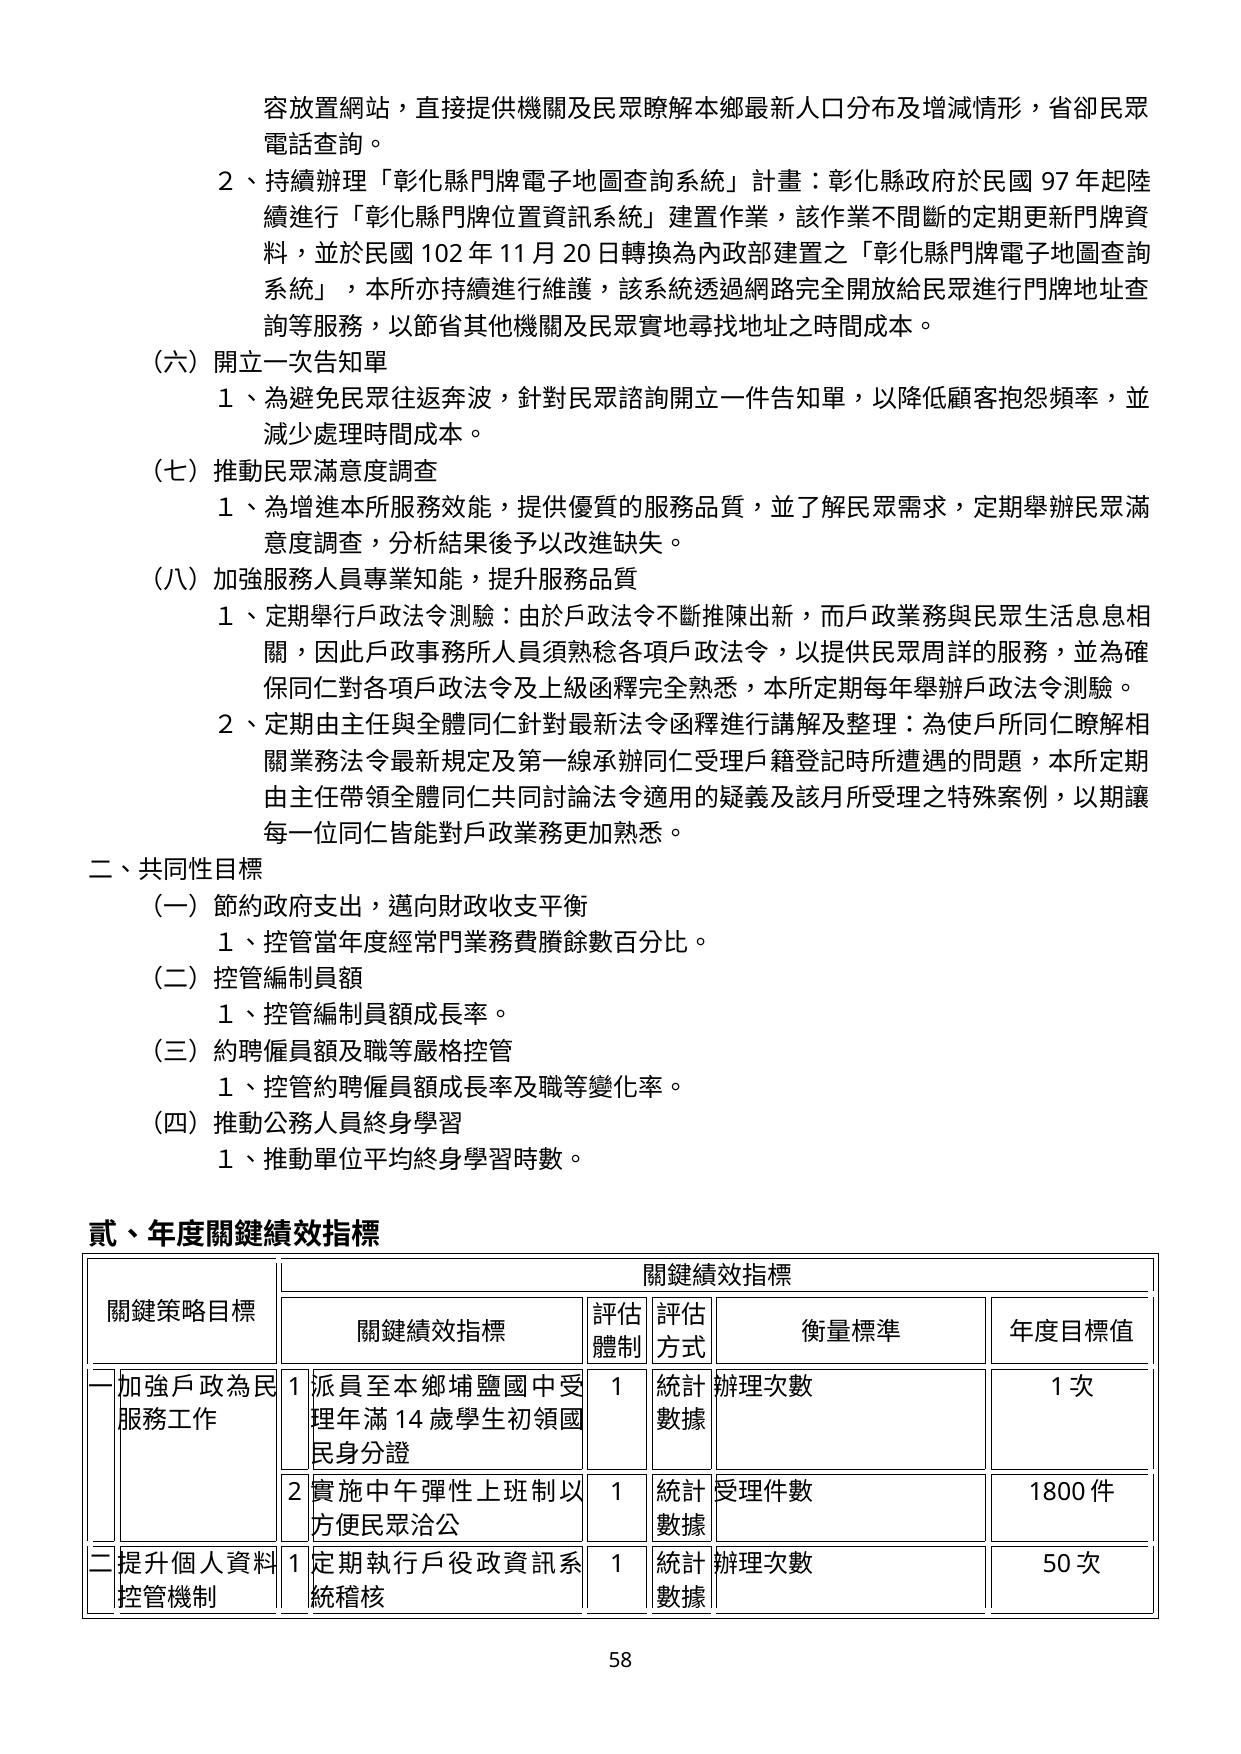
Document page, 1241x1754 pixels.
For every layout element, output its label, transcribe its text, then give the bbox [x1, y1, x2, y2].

table_cell 1 [585, 1469, 649, 1541]
table_cell 一 [85, 1363, 117, 1541]
table_cell 年度目標值 [988, 1291, 1156, 1363]
table_cell 1 [278, 1363, 311, 1469]
table_cell 評估 體制 [585, 1292, 649, 1363]
table_cell 提升個人資料控管機制 [117, 1541, 278, 1613]
table_cell 統計數據 [649, 1469, 714, 1541]
table_cell 2 [278, 1469, 311, 1541]
table_cell 實施中午彈性上班制以方便民眾洽公 [311, 1469, 585, 1541]
table_header 關鍵策略目標 [85, 1254, 278, 1363]
table_cell 加強戶政為民服務工作 [117, 1363, 278, 1541]
table_cell 1 [278, 1541, 311, 1613]
table_cell 定期執行戶役政資訊系統稽核 [311, 1541, 585, 1613]
text １、定期舉行戶政法令測驗：由於戶政法令不斷推陳出新，而戶政業務與民眾生活息息相關，因此戶政事務所人員須熟稔各項戶政法令，以提供民眾周詳的服務，並為確保同仁對各項戶政法令及上級函釋完全熟悉，本所定期每年舉辦戶政法令測驗。 [214, 596, 1152, 705]
table_cell 統計數據 [649, 1541, 714, 1613]
text 貳、年度關鍵績效指標 [89, 1210, 1152, 1252]
text ２、定期由主任與全體同仁針對最新法令函釋進行講解及整理：為使戶所同仁瞭解相關業務法令最新規定及第一線承辦同仁受理戶籍登記時所遭遇的問題，本所定期由主任帶領全體同仁共同討論法令適用的疑義及該月所受理之特殊案例，以期讓每一位同仁皆能對戶政業務更加熟悉。 [214, 705, 1152, 850]
table_cell 統計數據 [649, 1363, 714, 1469]
table_cell 辦理次數 [714, 1363, 988, 1469]
table_header 關鍵績效指標 [278, 1254, 1156, 1291]
table_cell 1800件 [988, 1469, 1156, 1541]
table_cell 二 [85, 1541, 117, 1613]
text １、控管約聘僱員額成長率及職等變化率。 [214, 1067, 1152, 1104]
text 二、共同性目標 [89, 850, 1152, 886]
text 容放置網站，直接提供機關及民眾瞭解本鄉最新人口分布及增減情形，省卻民眾電話查詢。 [214, 89, 1152, 161]
text （六）開立一次告知單 [139, 342, 1152, 379]
table_cell 1 [585, 1363, 649, 1469]
text １、推動單位平均終身學習時數。 [214, 1140, 1152, 1176]
text （一）節約政府支出，邁向財政收支平衡 [139, 886, 1152, 922]
text （八）加強服務人員專業知能，提升服務品質 [139, 560, 1152, 596]
text （七）推動民眾滿意度調查 [139, 451, 1152, 487]
text ２、持續辦理「彰化縣門牌電子地圖查詢系統」計畫：彰化縣政府於民國97年起陸續進行「彰化縣門牌位置資訊系統」建置作業，該作業不間斷的定期更新門牌資料，並於民國102年11月20日轉換為內政部建置之「彰化縣門牌電子地圖查詢系統」，本所亦持續進行維護，該系統透過網路完全開放給民眾進行門牌地址查詢等服務，以節省其他機關及民眾實地尋找地址之時間成本。 [214, 161, 1152, 342]
table_cell 50次 [988, 1541, 1156, 1613]
table_cell 1次 [988, 1363, 1156, 1469]
text （三）約聘僱員額及職等嚴格控管 [139, 1031, 1152, 1067]
text １、控管編制員額成長率。 [214, 995, 1152, 1031]
table_cell 辦理次數 [714, 1541, 988, 1613]
table_cell 受理件數 [714, 1469, 988, 1541]
text １、為避免民眾往返奔波，針對民眾諮詢開立一件告知單，以降低顧客抱怨頻率，並減少處理時間成本。 [214, 379, 1152, 451]
table_cell 1 [585, 1541, 649, 1613]
text （四）推動公務人員終身學習 [139, 1104, 1152, 1140]
text １、為增進本所服務效能，提供優質的服務品質，並了解民眾需求，定期舉辦民眾滿意度調查，分析結果後予以改進缺失。 [214, 487, 1152, 560]
table_cell 衡量標準 [714, 1292, 988, 1363]
table_cell 派員至本鄉埔鹽國中受理年滿14歲學生初領國民身分證 [311, 1363, 585, 1469]
table_cell 關鍵績效指標 [278, 1291, 585, 1363]
table_cell 評估 方式 [649, 1292, 714, 1363]
text １、控管當年度經常門業務費賸餘數百分比。 [214, 922, 1152, 959]
text （二）控管編制員額 [139, 959, 1152, 995]
